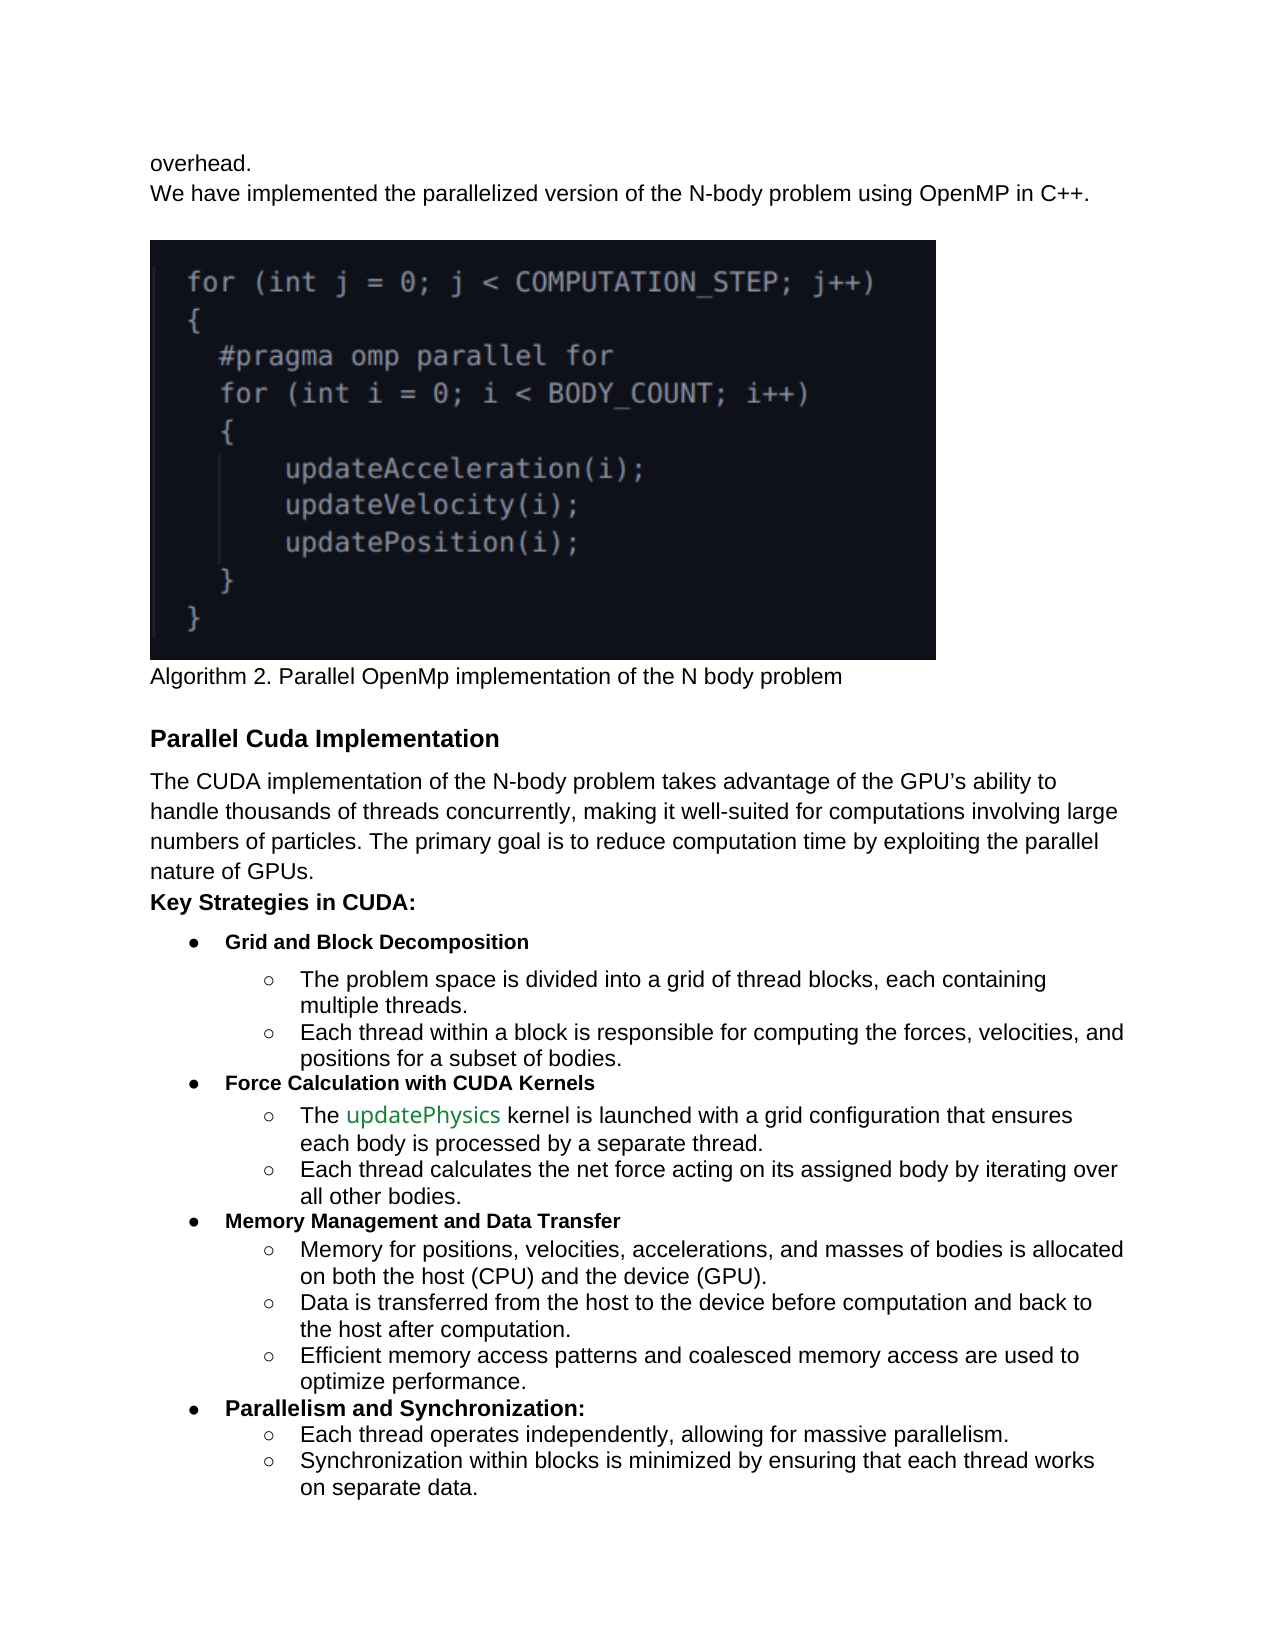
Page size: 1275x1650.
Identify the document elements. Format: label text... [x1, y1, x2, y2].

picture [150, 240, 936, 660]
list Each thread calculates the net force acting on its assigned body by iterating over all other bodies. [262, 1156, 1125, 1209]
text Parallel Cuda Implementation [150, 724, 1125, 752]
list Parallelism and Synchronization: [187, 1394, 1125, 1421]
text overhead. [150, 150, 1125, 176]
list Memory Management and Data Transfer [187, 1209, 1125, 1233]
list Each thread within a block is responsible for computing the forces, velocities, and positions for a subset of bodies. [262, 1018, 1125, 1071]
list Grid and Block Decomposition [187, 930, 1125, 954]
list The problem space is divided into a grid of thread blocks, each containing multiple threads. [262, 966, 1125, 1018]
text The CUDA implementation of the N-body problem takes advantage of the GPU’s ability to handle thousands of threads concurrently, making it well-suited for computations involving large numbers of particles. The primary goal is to reduce computation time by exploiting the parallel nature of GPUs. [150, 768, 1125, 885]
list Efficient memory access patterns and coalesced memory access are used to optimize performance. [262, 1342, 1125, 1394]
list Memory for positions, velocities, accelerations, and masses of bodies is allocated on both the host (CPU) and the device (GPU). [262, 1236, 1125, 1289]
text We have implemented the parallelized version of the N-body problem using OpenMP in C++. [150, 180, 1125, 207]
text Algorithm 2. Parallel OpenMp implementation of the N body problem [150, 663, 1125, 689]
text Key Strategies in CUDA: [150, 888, 1125, 915]
list Force Calculation with CUDA Kernels [187, 1071, 1125, 1095]
list The updatePhysics kernel is launched with a grid configuration that ensures each body is processed by a separate thread. [262, 1099, 1125, 1156]
list Synchronization within blocks is minimized by ensuring that each thread works on separate data. [262, 1447, 1125, 1500]
list Data is transferred from the host to the device before computation and back to the host after computation. [262, 1289, 1125, 1342]
list Each thread operates independently, allowing for massive parallelism. [262, 1421, 1125, 1447]
